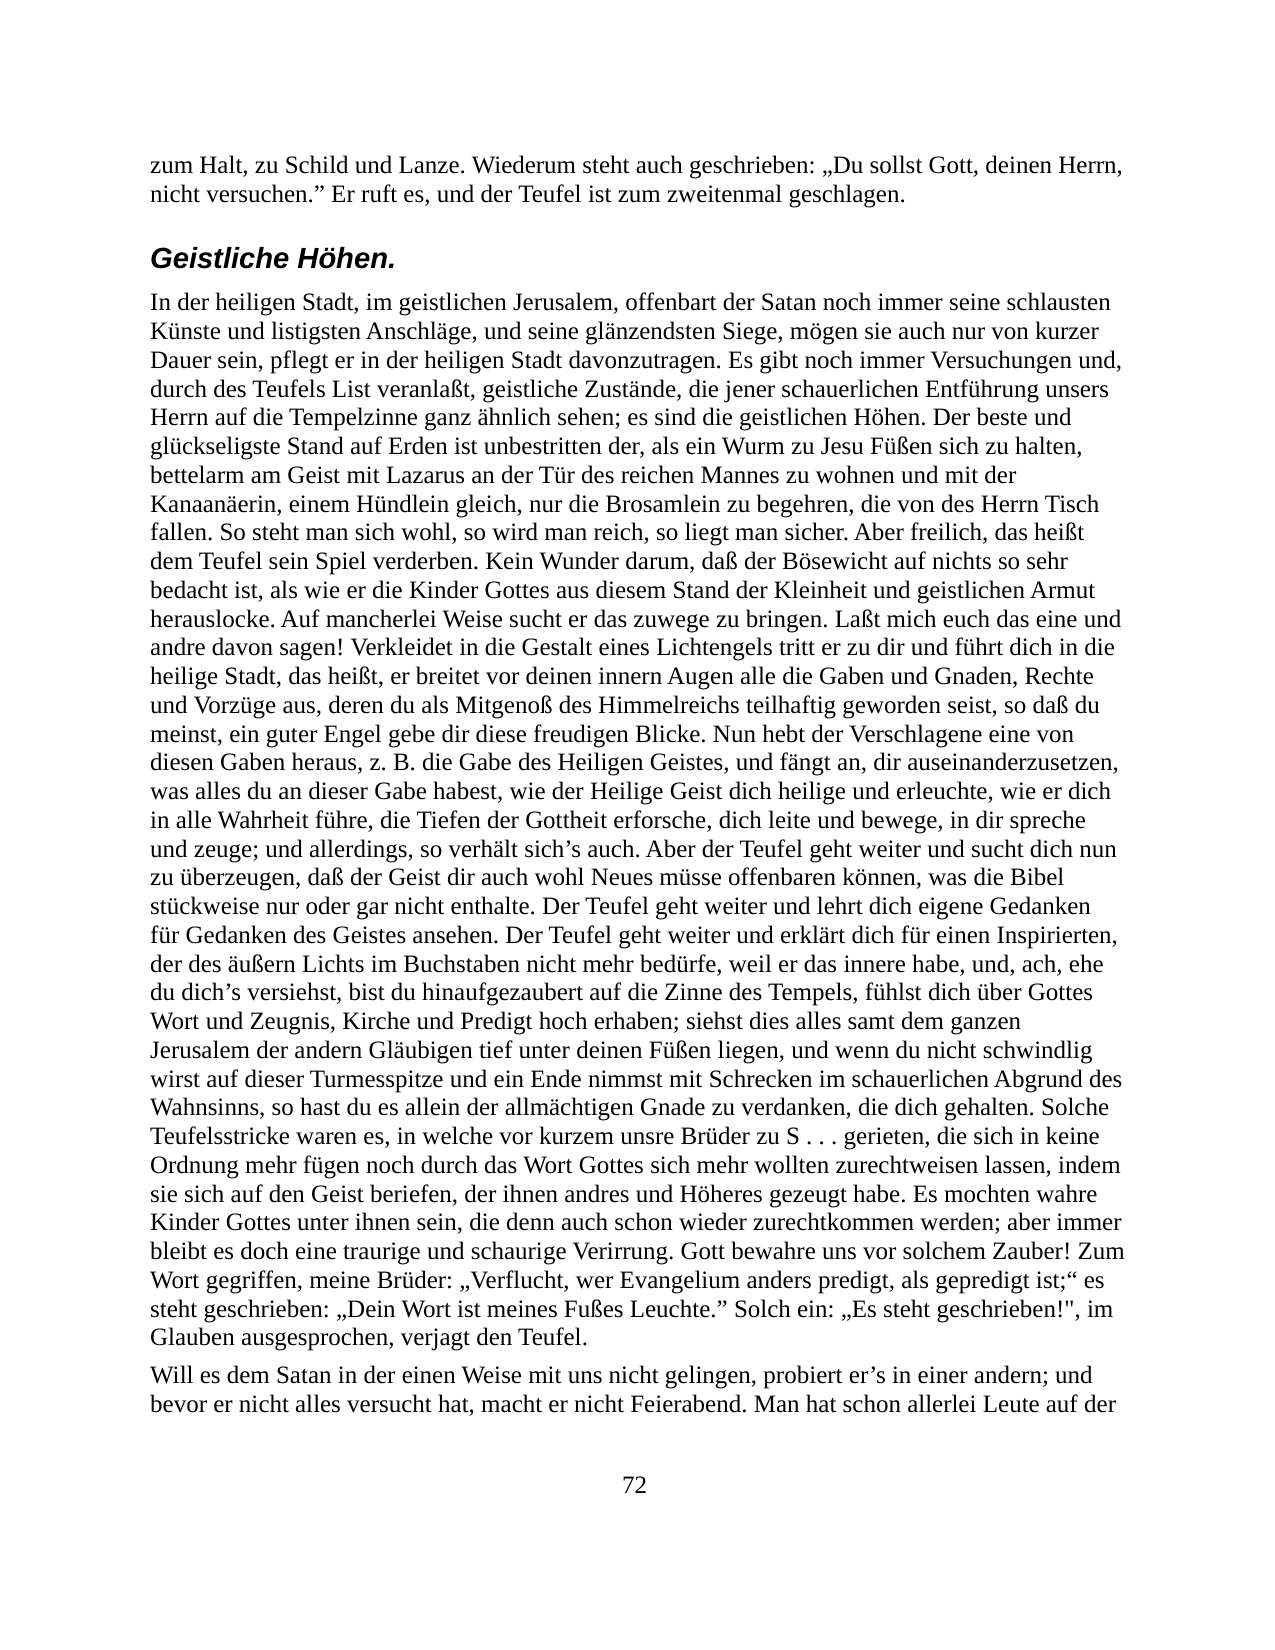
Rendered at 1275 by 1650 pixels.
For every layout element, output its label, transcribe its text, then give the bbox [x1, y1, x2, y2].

text Will es dem Satan in der einen Weise mit uns nicht gelingen, probiert er’s in einer andern; und bevor er nicht alles versucht hat, macht er nicht Feierabend. Man hat schon allerlei Leute auf der [150, 1360, 1125, 1418]
text In der heiligen Stadt, im geistlichen Jerusalem, offenbart der Satan noch immer seine schlausten Künste und listigsten Anschläge, und seine glänzendsten Siege, mögen sie auch nur von kurzer Dauer sein, pflegt er in der heiligen Stadt davonzutragen. Es gibt noch immer Versuchungen und, durch des Teufels List veranlaßt, geistliche Zustände, die jener schauerlichen Entführung unsers Herrn auf die Tempelzinne ganz ähnlich sehen; es sind die geistlichen Höhen. Der beste und glückseligste Stand auf Erden ist unbestritten der, als ein Wurm zu Jesu Füßen sich zu halten, bettelarm am Geist mit Lazarus an der Tür des reichen Mannes zu wohnen und mit der Kanaanäerin, einem Hündlein gleich, nur die Brosamlein zu begehren, die von des Herrn Tisch fallen. So steht man sich wohl, so wird man reich, so liegt man sicher. Aber freilich, das heißt dem Teufel sein Spiel verderben. Kein Wunder darum, daß der Bösewicht auf nichts so sehr bedacht ist, als wie er die Kinder Gottes aus diesem Stand der Kleinheit und geistlichen Armut herauslocke. Auf mancherlei Weise sucht er das zuwege zu bringen. Laßt mich euch das eine und andre davon sagen! Verkleidet in die Gestalt eines Lichtengels tritt er zu dir und führt dich in die heilige Stadt, das heißt, er breitet vor deinen innern Augen alle die Gaben und Gnaden, Rechte und Vorzüge aus, deren du als Mitgenoß des Himmelreichs teilhaftig geworden seist, so daß du meinst, ein guter Engel gebe dir diese freudigen Blicke. Nun hebt der Verschlagene eine von diesen Gaben heraus, z. B. die Gabe des Heiligen Geistes, und fängt an, dir auseinanderzusetzen, was alles du an dieser Gabe habest, wie der Heilige Geist dich heilige und erleuchte, wie er dich in alle Wahrheit führe, die Tiefen der Gottheit erforsche, dich leite und bewege, in dir spreche und zeuge; und allerdings, so verhält sich’s auch. Aber der Teufel geht weiter und sucht dich nun zu überzeugen, daß der Geist dir auch wohl Neues müsse offenbaren können, was die Bibel stückweise nur oder gar nicht enthalte. Der Teufel geht weiter und lehrt dich eigene Gedanken für Gedanken des Geistes ansehen. Der Teufel geht weiter und erklärt dich für einen Inspirierten, der des äußern Lichts im Buchstaben nicht mehr bedürfe, weil er das innere habe, und, ach, ehe du dich’s versiehst, bist du hinaufgezaubert auf die Zinne des Tempels, fühlst dich über Gottes Wort und Zeugnis, Kirche und Predigt hoch erhaben; siehst dies alles samt dem ganzen Jerusalem der andern Gläubigen tief unter deinen Füßen liegen, und wenn du nicht schwindlig wirst auf dieser Turmesspitze und ein Ende nimmst mit Schrecken im schauerlichen Abgrund des Wahnsinns, so hast du es allein der allmächtigen Gnade zu verdanken, die dich gehalten. Solche Teufelsstricke waren es, in welche vor kurzem unsre Brüder zu S . . . gerieten, die sich in keine Ordnung mehr fügen noch durch das Wort Gottes sich mehr wollten zurechtweisen lassen, indem sie sich auf den Geist beriefen, der ihnen andres und Höheres gezeugt habe. Es mochten wahre Kinder Gottes unter ihnen sein, die denn auch schon wieder zurechtkommen werden; aber immer bleibt es doch eine traurige und schaurige Verirrung. Gott bewahre uns vor solchem Zauber! Zum Wort gegriffen, meine Brüder: „Verflucht, wer Evangelium anders predigt, als gepredigt ist;“ es steht geschrieben: „Dein Wort ist meines Fußes Leuchte.” Solch ein: „Es steht geschrieben!", im Glauben ausgesprochen, verjagt den Teufel. [150, 287, 1125, 1351]
subtitle Geistliche Höhen. [150, 241, 1125, 275]
text zum Halt, zu Schild und Lanze. Wiederum steht auch geschrieben: „Du sollst Gott, deinen Herrn, nicht versuchen.” Er ruft es, und der Teufel ist zum zweitenmal geschlagen. [150, 150, 1125, 207]
